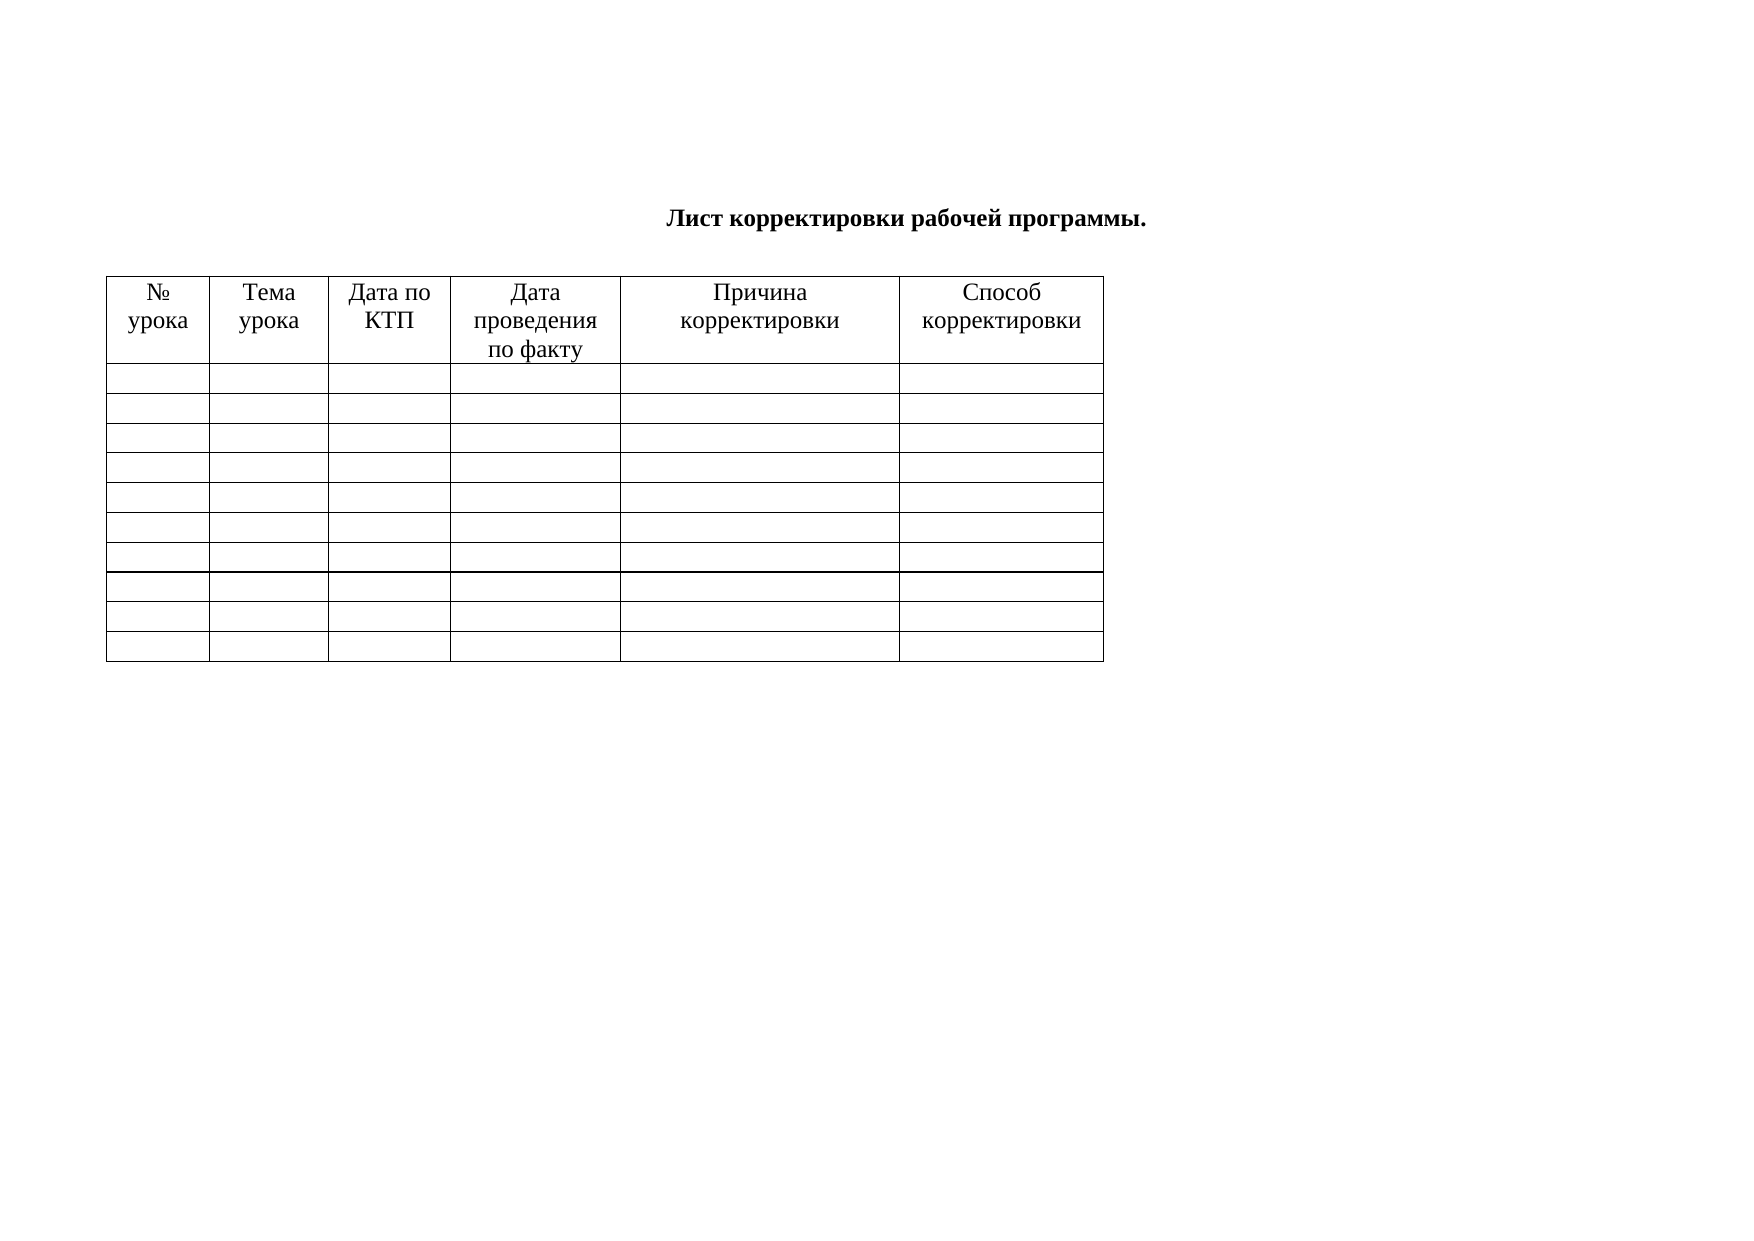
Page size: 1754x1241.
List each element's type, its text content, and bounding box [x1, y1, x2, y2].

table_cell [451, 424, 620, 452]
table_cell [451, 364, 620, 393]
table_header Дата проведения по факту [451, 277, 620, 363]
table_cell [329, 394, 450, 422]
table_header Тема урока [210, 277, 328, 363]
table_cell [210, 453, 328, 482]
table_cell [451, 543, 620, 571]
table_cell [329, 573, 450, 601]
table_cell [621, 364, 899, 393]
table_cell [621, 632, 899, 661]
table_cell [210, 424, 328, 452]
table_cell [107, 483, 209, 512]
table_cell [329, 632, 450, 661]
table_cell [900, 543, 1103, 571]
table_cell [900, 453, 1103, 482]
table_cell [451, 453, 620, 482]
table_cell [451, 394, 620, 422]
table_cell [329, 424, 450, 452]
table_cell [900, 394, 1103, 422]
table_header Дата по КТП [329, 277, 450, 363]
table_cell [621, 543, 899, 571]
table_cell [329, 602, 450, 631]
table_cell [107, 543, 209, 571]
table_cell [107, 394, 209, 422]
table_cell [621, 513, 899, 542]
table_cell [107, 424, 209, 452]
table_cell [210, 602, 328, 631]
table_cell [900, 424, 1103, 452]
table_cell [621, 453, 899, 482]
table_cell [451, 513, 620, 542]
table_cell [900, 632, 1103, 661]
table_cell [107, 602, 209, 631]
table_cell [451, 602, 620, 631]
table_cell [329, 543, 450, 571]
table_cell [107, 573, 209, 601]
table_header Причина корректировки [621, 277, 899, 363]
table_cell [107, 364, 209, 393]
table_cell [329, 483, 450, 512]
table_cell [329, 453, 450, 482]
table_cell [451, 632, 620, 661]
table_cell [451, 483, 620, 512]
table_cell [210, 543, 328, 571]
table_cell [900, 602, 1103, 631]
table_cell [621, 483, 899, 512]
table_cell [329, 513, 450, 542]
table_header № урока [107, 277, 209, 363]
table_cell [210, 513, 328, 542]
table_cell [210, 573, 328, 601]
table_cell [621, 602, 899, 631]
table_cell [107, 453, 209, 482]
table_cell [900, 364, 1103, 393]
table_cell [621, 573, 899, 601]
table_cell [900, 513, 1103, 542]
table_cell [621, 394, 899, 422]
table_cell [107, 513, 209, 542]
table_cell [210, 394, 328, 422]
text Лист корректировки рабочей программы. [118, 203, 1636, 232]
table_cell [900, 483, 1103, 512]
table_cell [210, 632, 328, 661]
table_cell [329, 364, 450, 393]
table_cell [210, 483, 328, 512]
table_header Способ корректировки [900, 277, 1103, 363]
table_cell [107, 632, 209, 661]
table_cell [451, 573, 620, 601]
table_cell [900, 573, 1103, 601]
table_cell [210, 364, 328, 393]
table_cell [621, 424, 899, 452]
